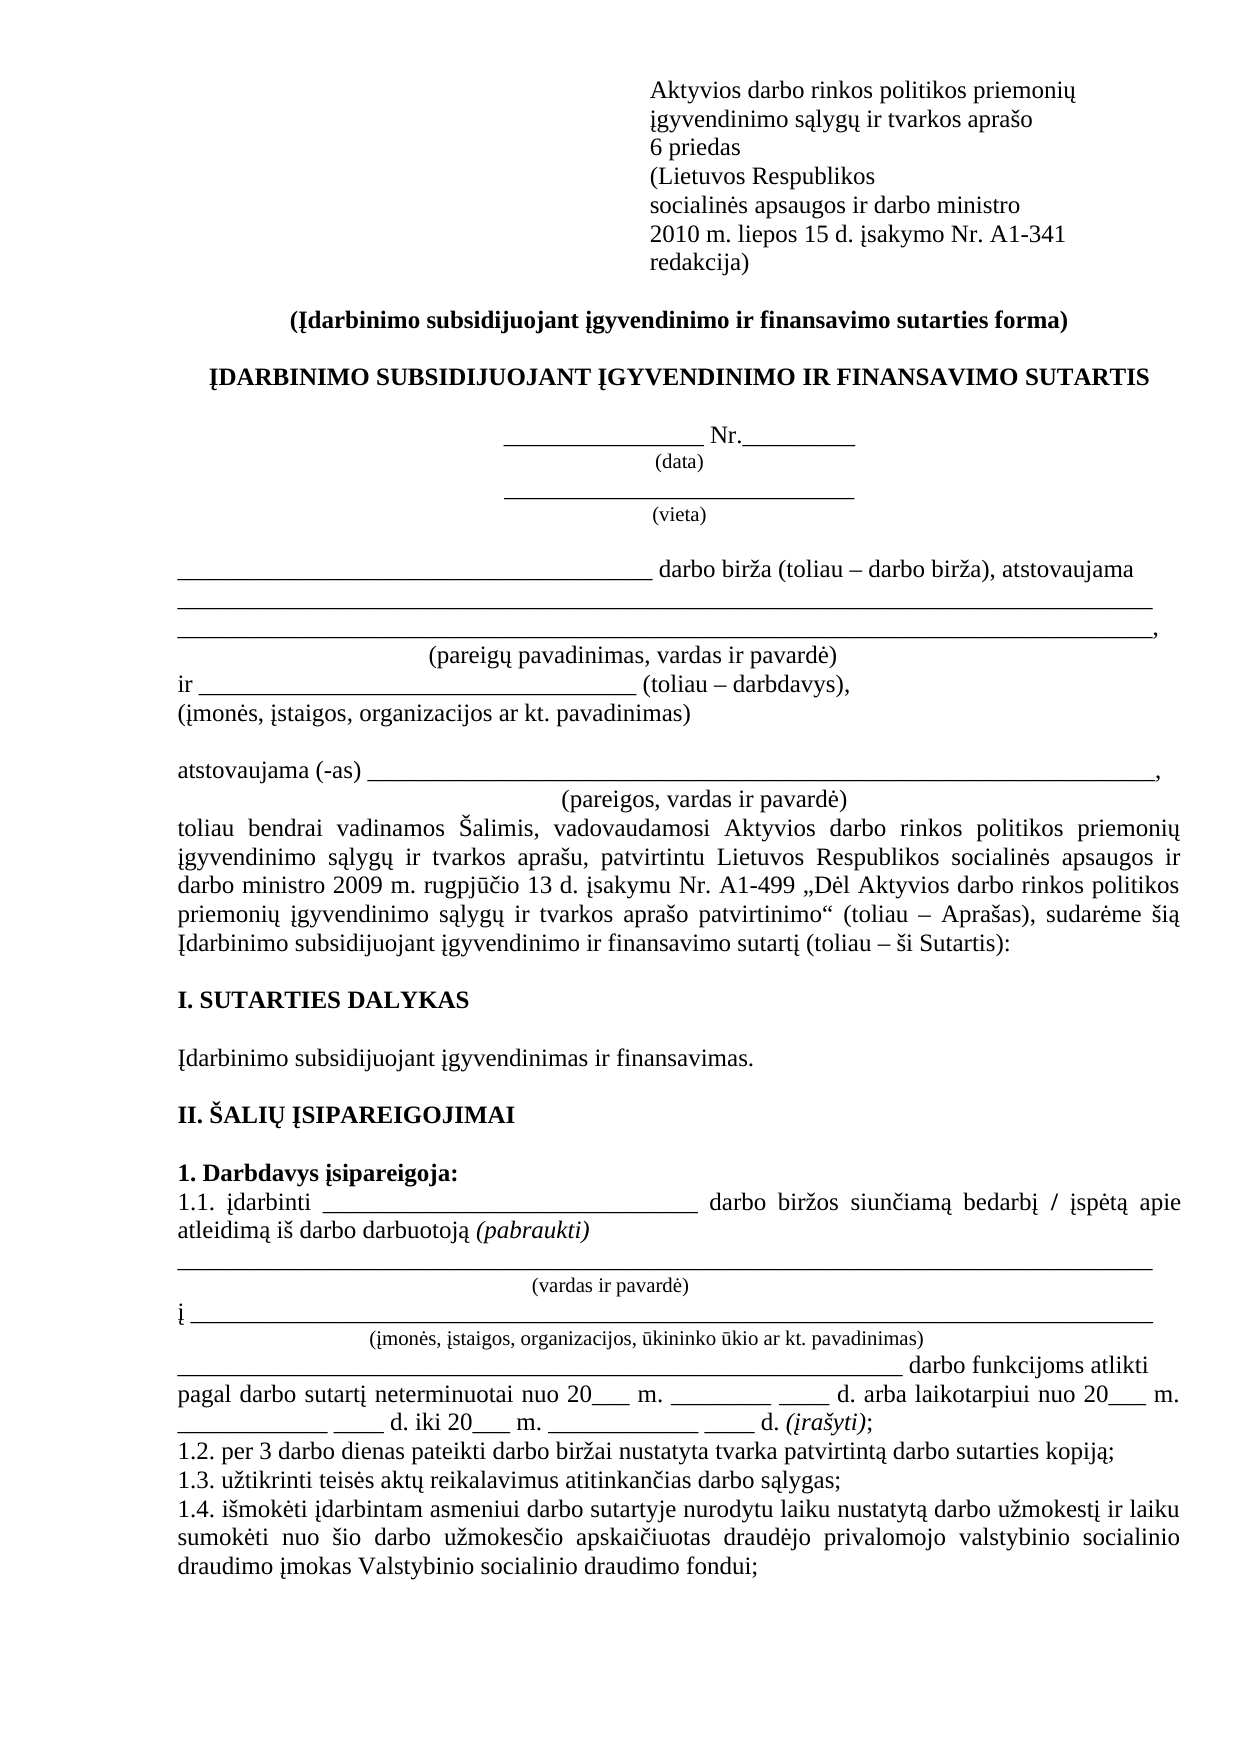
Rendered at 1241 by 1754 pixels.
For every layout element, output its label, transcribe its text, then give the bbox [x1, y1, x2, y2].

text socialinės apsaugos ir darbo ministro [649, 190, 1181, 219]
text atstovaujama (-as) _______________________________________________________________, [177, 756, 1181, 784]
text ______________________________________________________________________________ [177, 583, 1181, 612]
text Įdarbinimo subsidijuojant įgyvendinimas ir finansavimas. [177, 1043, 1181, 1072]
text __________________________________________________________ darbo funkcijoms atlikti [177, 1350, 1181, 1379]
text redakcija) [649, 247, 1181, 276]
text (vieta) [177, 502, 1181, 526]
text (įmonės, įstaigos, organizacijos, ūkininko ūkio ar kt. pavadinimas) [177, 1326, 1181, 1350]
text ________________ Nr._________ [177, 420, 1181, 449]
text (vardas ir pavardė) [177, 1273, 1181, 1297]
text ii. Šalių įsipareigojimai [177, 1101, 1181, 1129]
text toliau bendrai vadinamos Šalimis, vadovaudamosi Aktyvios darbo rinkos politikos priemonių įgyvendinimo sąlygų ir tvarkos aprašu, patvirtintu Lietuvos Respublikos socialinės apsaugos ir darbo ministro 2009 m. rugpjūčio 13 d. įsakymu Nr. A1-499 „Dėl Aktyvios darbo rinkos politikos priemonių įgyvendinimo sąlygų ir tvarkos aprašo patvirtinimo“ (toliau – Aprašas), sudarėme šią Įdarbinimo subsidijuojant įgyvendinimo ir finansavimo sutartį (toliau – ši Sutartis): [177, 813, 1181, 957]
text (pareigos, vardas ir pavardė) [177, 784, 1181, 813]
text 2010 m. liepos 15 d. įsakymo Nr. A1-341 [649, 219, 1181, 247]
text 1.4. išmokėti įdarbintam asmeniui darbo sutartyje nurodytu laiku nustatytą darbo užmokestį ir laiku sumokėti nuo šio darbo užmokesčio apskaičiuotas draudėjo privalomojo valstybinio socialinio draudimo įmokas Valstybinio socialinio draudimo fondui; [177, 1494, 1181, 1580]
text (Įdarbinimo subsidijuojant įgyvendinimo ir finansavimo sutarties forma) [177, 305, 1181, 334]
text 1.2. per 3 darbo dienas pateikti darbo biržai nustatyta tvarka patvirtintą darbo sutarties kopiją; [177, 1436, 1181, 1465]
text į _____________________________________________________________________________ [177, 1297, 1181, 1326]
text (data) [177, 449, 1181, 473]
text 1.1. įdarbinti ______________________________ darbo biržos siunčiamą bedarbį / įspėtą apie atleidimą iš darbo darbuotoją (pabraukti) [177, 1187, 1181, 1244]
text Aktyvios darbo rinkos politikos priemonių [649, 75, 1181, 104]
text 1. Darbdavys įsipareigoja: [177, 1158, 1181, 1187]
text ir ___________________________________ (toliau – darbdavys), [177, 669, 1181, 698]
text įgyvendinimo sąlygų ir tvarkos aprašo [649, 104, 1181, 132]
text 6 priedas [649, 132, 1181, 161]
text (pareigų pavadinimas, vardas ir pavardė) [177, 641, 1181, 669]
text ____________________________ [177, 473, 1181, 502]
text pagal darbo sutartį neterminuotai nuo 20___ m. ________ ____ d. arba laikotarpiui nuo 20___ m. ____________ ____ d. iki 20___ m. ____________ ____ d. (įrašyti); [177, 1379, 1181, 1436]
text 1.3. užtikrinti teisės aktų reikalavimus atitinkančias darbo sąlygas; [177, 1465, 1181, 1494]
text ______________________________________ darbo birža (toliau – darbo birža), atstovaujama [177, 554, 1181, 583]
text ĮDARBINIMO SUBSIDIJUOJANT ĮGYVENDINIMO IR FINANSAVIMO SUTARTIS [177, 362, 1181, 391]
text ______________________________________________________________________________ [177, 1244, 1181, 1273]
text (Lietuvos Respublikos [649, 161, 1181, 190]
text (įmonės, įstaigos, organizacijos ar kt. pavadinimas) [177, 698, 1181, 727]
text ______________________________________________________________________________, [177, 612, 1181, 641]
text I. Sutarties DALYKAS [177, 986, 1181, 1014]
